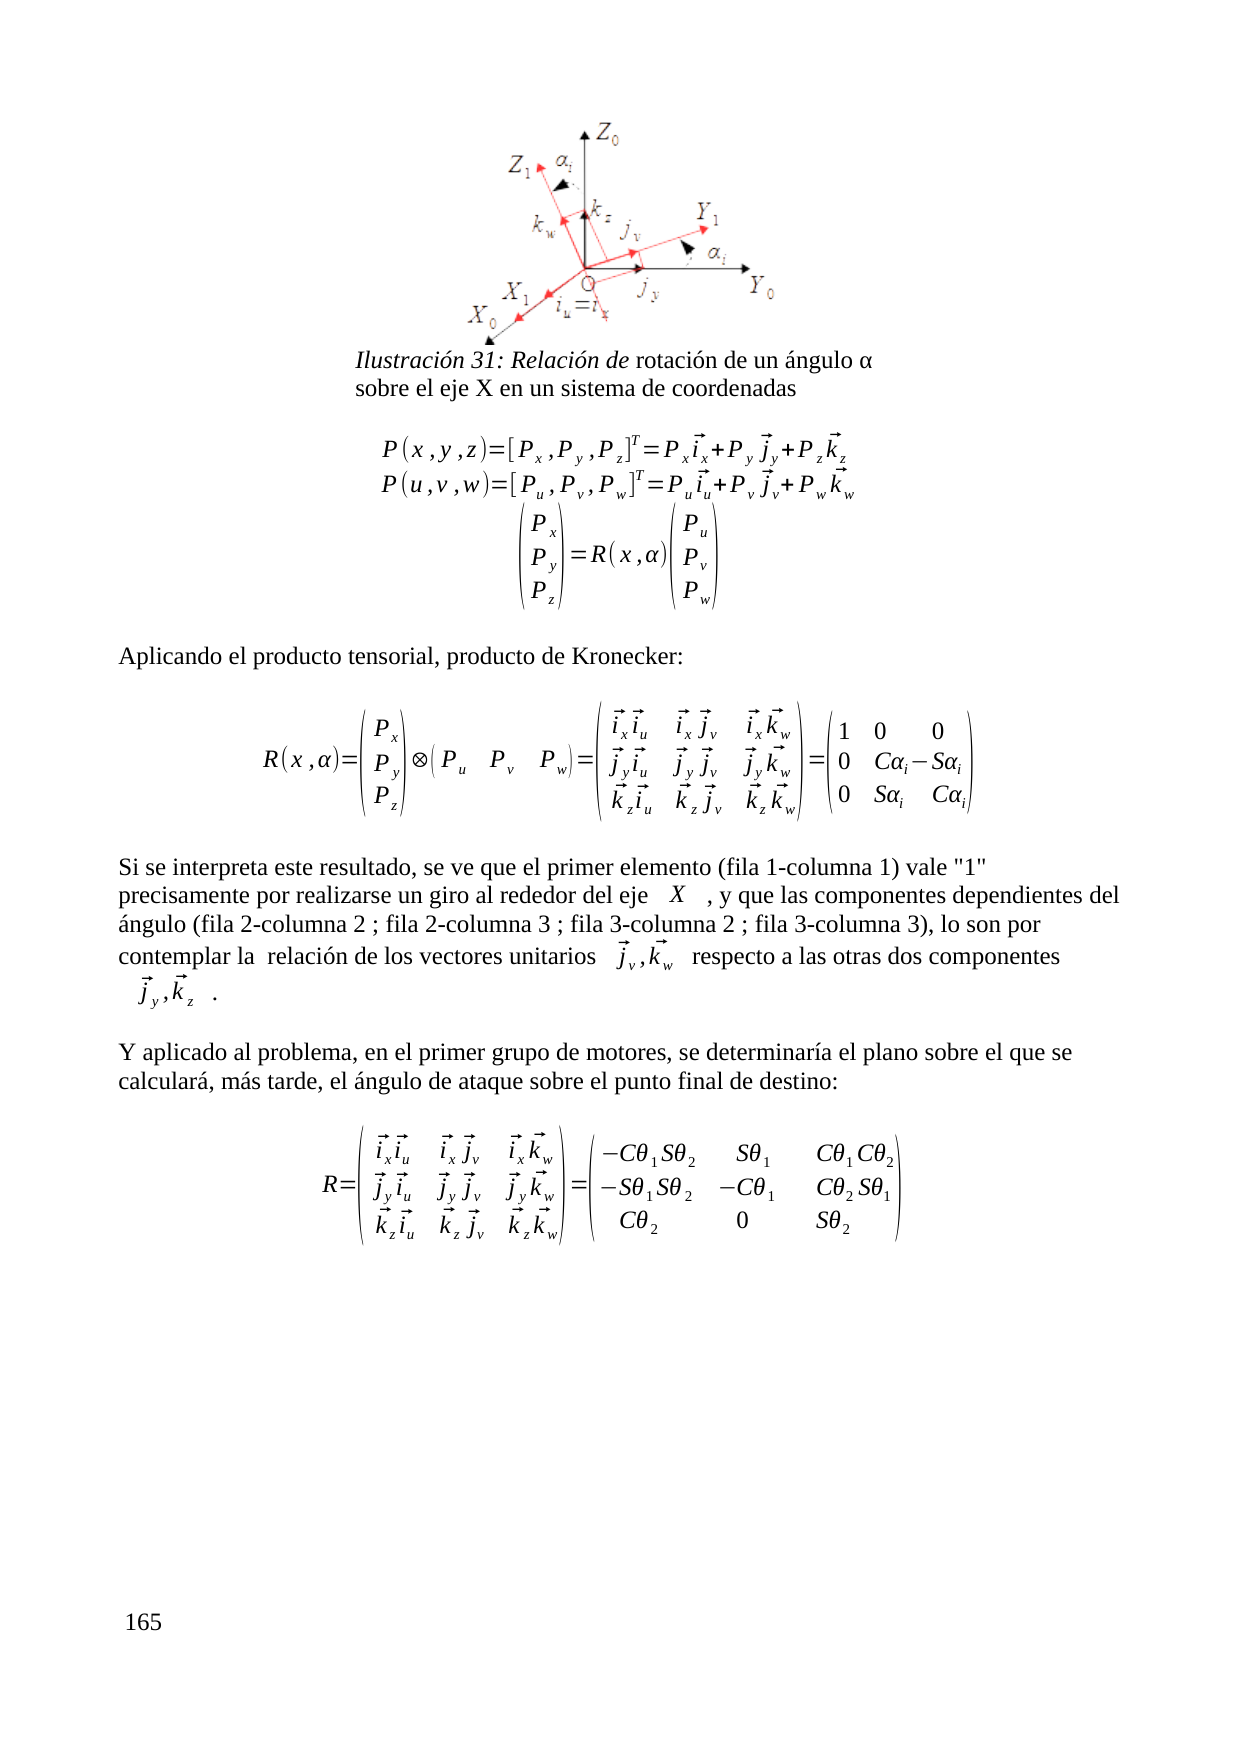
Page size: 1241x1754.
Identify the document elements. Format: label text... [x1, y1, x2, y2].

text Y aplicado al problema, en el primer grupo de motores, se determinaría el plano sobre el que se calculará, más tarde, el ángulo de ataque sobre el punto final de destino: [118, 1037, 1122, 1095]
text Ilustración 31: Relación de rotación de un ángulo α sobre el eje X en un sistema de coordenadas [355, 345, 885, 402]
picture [460, 118, 780, 345]
text Si se interpreta este resultado, se ve que el primer elemento (fila 1-columna 1) vale "1" precisamente por realizarse un giro al rededor del eje, y que las componentes dependientes del ángulo (fila 2-columna 2 ; fila 2-columna 3 ; fila 3-columna 2 ; fila 3-columna 3), lo son por contemplar la relación de los vectores unitariosrespecto a las otras dos componentes. [118, 852, 1122, 1009]
text Aplicando el producto tensorial, producto de Kronecker: [118, 641, 1122, 670]
